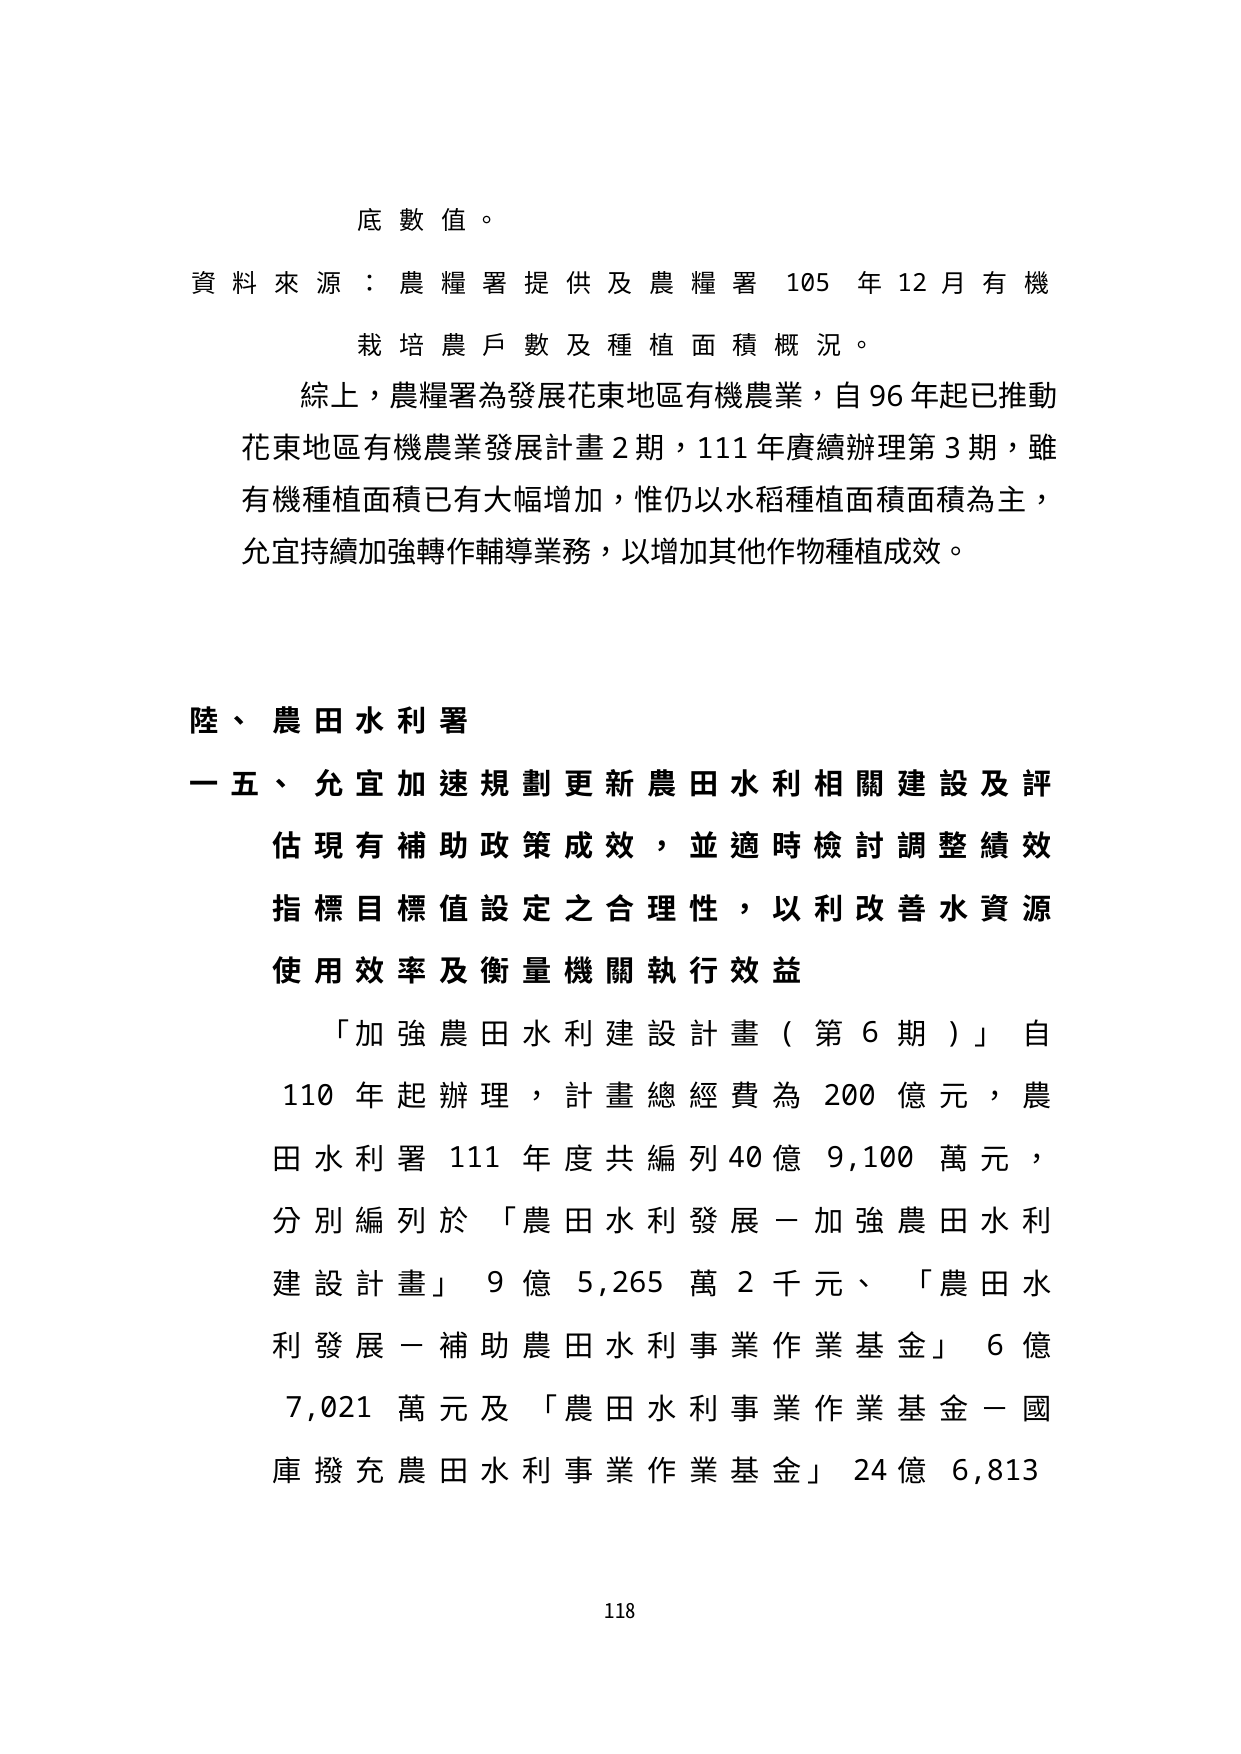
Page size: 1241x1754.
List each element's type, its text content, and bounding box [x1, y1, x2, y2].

text 一五、允宜加速規劃更新農田水利相關建設及評估現有補助政策成效，並適時檢討調整績效指標目標值設定之合理性，以利改善水資源使用效率及衡量機關執行效益 [183, 740, 1058, 990]
text 底數值。 [183, 177, 1058, 240]
text 陸、農田水利署 [183, 677, 1058, 740]
text 資料來源：農糧署提供及農糧署105年12月有機栽培農戶數及種植面積概況。 [183, 240, 1058, 365]
text 「加強農田水利建設計畫(第6期)」自110年起辦理，計畫總經費為200億元，農田水利署111年度共編列40億9,100萬元，分別編列於「農田水利發展－加強農田水利建設計畫」9億5,265萬2千元、「農田水利發展－補助農田水利事業作業基金」6億7,021萬元及「農田水利事業作業基金－國庫撥充農田水利事業作業基金」24億6,813 [242, 990, 1058, 1490]
text 綜上，農糧署為發展花東地區有機農業，自96年起已推動花東地區有機農業發展計畫2期，111年賡續辦理第3期，雖有機種植面積已有大幅增加，惟仍以水稻種植面積面積為主，允宜持續加強轉作輔導業務，以增加其他作物種植成效。 [242, 365, 1058, 573]
